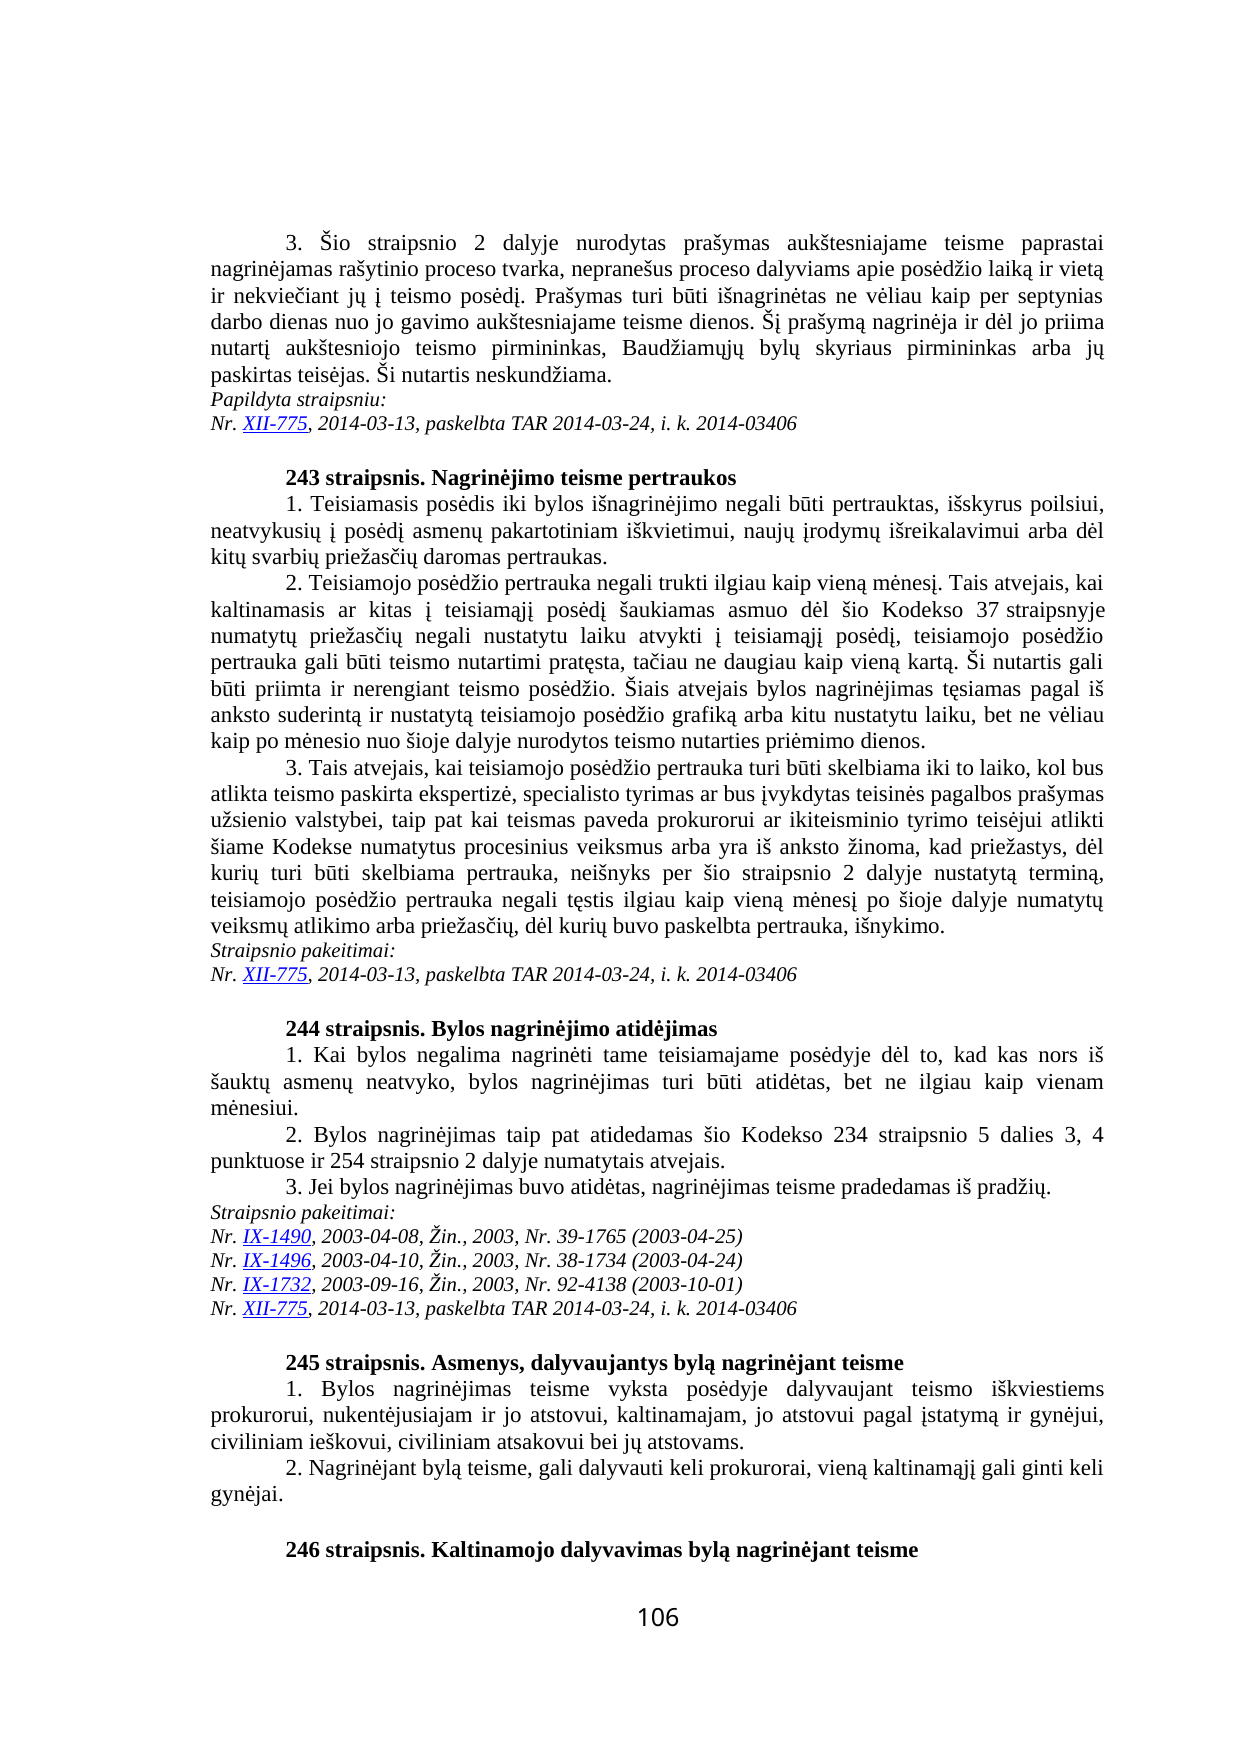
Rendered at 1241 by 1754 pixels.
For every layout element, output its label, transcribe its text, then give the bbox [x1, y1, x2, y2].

text Papildyta straipsniu: [210, 387, 1105, 411]
text 244 straipsnis. Bylos nagrinėjimo atidėjimas [210, 1015, 1105, 1042]
text 2. Bylos nagrinėjimas taip pat atidedamas šio Kodekso 234 straipsnio 5 dalies 3, 4 punktuose ir 254 straipsnio 2 dalyje numatytais atvejais. [210, 1121, 1105, 1173]
text 1. Teisiamasis posėdis iki bylos išnagrinėjimo negali būti pertrauktas, išskyrus poilsiui, neatvykusių į posėdį asmenų pakartotiniam iškvietimui, naujų įrodymų išreikalavimui arba dėl kitų svarbių priežasčių daromas pertraukas. [210, 490, 1105, 569]
text Nr. IX-1732, 2003-09-16, Žin., 2003, Nr. 92-4138 (2003-10-01) [210, 1272, 1105, 1296]
text Nr. XII-775, 2014-03-13, paskelbta TAR 2014-03-24, i. k. 2014-03406 [210, 411, 1105, 435]
text 1. Kai bylos negalima nagrinėti tame teisiamajame posėdyje dėl to, kad kas nors iš šauktų asmenų neatvyko, bylos nagrinėjimas turi būti atidėtas, bet ne ilgiau kaip vienam mėnesiui. [210, 1042, 1105, 1121]
text 3. Šio straipsnio 2 dalyje nurodytas prašymas aukštesniajame teisme paprastai nagrinėjamas rašytinio proceso tvarka, nepranešus proceso dalyviams apie posėdžio laiką ir vietą ir nekviečiant jų į teismo posėdį. Prašymas turi būti išnagrinėtas ne vėliau kaip per septynias darbo dienas nuo jo gavimo aukštesniajame teisme dienos. Šį prašymą nagrinėja ir dėl jo priima nutartį aukštesniojo teismo pirmininkas, Baudžiamųjų bylų skyriaus pirmininkas arba jų paskirtas teisėjas. Ši nutartis neskundžiama. [210, 229, 1105, 387]
text 245 straipsnis. Asmenys, dalyvaujantys bylą nagrinėjant teisme [210, 1349, 1105, 1375]
text Straipsnio pakeitimai: [210, 1200, 1105, 1224]
text 3. Jei bylos nagrinėjimas buvo atidėtas, nagrinėjimas teisme pradedamas iš pradžių. [210, 1173, 1105, 1200]
text Nr. XII-775, 2014-03-13, paskelbta TAR 2014-03-24, i. k. 2014-03406 [210, 962, 1105, 986]
text Nr. IX-1496, 2003-04-10, Žin., 2003, Nr. 38-1734 (2003-04-24) [210, 1248, 1105, 1272]
text 1. Bylos nagrinėjimas teisme vyksta posėdyje dalyvaujant teismo iškviestiems prokurorui, nukentėjusiajam ir jo atstovui, kaltinamajam, jo atstovui pagal įstatymą ir gynėjui, civiliniam ieškovui, civiliniam atsakovui bei jų atstovams. [210, 1375, 1105, 1454]
text Nr. IX-1490, 2003-04-08, Žin., 2003, Nr. 39-1765 (2003-04-25) [210, 1224, 1105, 1248]
text 246 straipsnis. Kaltinamojo dalyvavimas bylą nagrinėjant teisme [210, 1536, 1105, 1562]
text 2. Teisiamojo posėdžio pertrauka negali trukti ilgiau kaip vieną mėnesį. Tais atvejais, kai kaltinamasis ar kitas į teisiamąjį posėdį šaukiamas asmuo dėl šio Kodekso 37 straipsnyje numatytų priežasčių negali nustatytu laiku atvykti į teisiamąjį posėdį, teisiamojo posėdžio pertrauka gali būti teismo nutartimi pratęsta, tačiau ne daugiau kaip vieną kartą. Ši nutartis gali būti priimta ir nerengiant teismo posėdžio. Šiais atvejais bylos nagrinėjimas tęsiamas pagal iš anksto suderintą ir nustatytą teisiamojo posėdžio grafiką arba kitu nustatytu laiku, bet ne vėliau kaip po mėnesio nuo šioje dalyje nurodytos teismo nutarties priėmimo dienos. [210, 569, 1105, 754]
text Nr. XII-775, 2014-03-13, paskelbta TAR 2014-03-24, i. k. 2014-03406 [210, 1296, 1105, 1320]
text 3. Tais atvejais, kai teisiamojo posėdžio pertrauka turi būti skelbiama iki to laiko, kol bus atlikta teismo paskirta ekspertizė, specialisto tyrimas ar bus įvykdytas teisinės pagalbos prašymas užsienio valstybei, taip pat kai teismas paveda prokurorui ar ikiteisminio tyrimo teisėjui atlikti šiame Kodekse numatytus procesinius veiksmus arba yra iš anksto žinoma, kad priežastys, dėl kurių turi būti skelbiama pertrauka, neišnyks per šio straipsnio 2 dalyje nustatytą terminą, teisiamojo posėdžio pertrauka negali tęstis ilgiau kaip vieną mėnesį po šioje dalyje numatytų veiksmų atlikimo arba priežasčių, dėl kurių buvo paskelbta pertrauka, išnykimo. [210, 754, 1105, 938]
text 2. Nagrinėjant bylą teisme, gali dalyvauti keli prokurorai, vieną kaltinamąjį gali ginti keli gynėjai. [210, 1454, 1105, 1507]
text 243 straipsnis. Nagrinėjimo teisme pertraukos [210, 464, 1105, 490]
text Straipsnio pakeitimai: [210, 938, 1105, 962]
